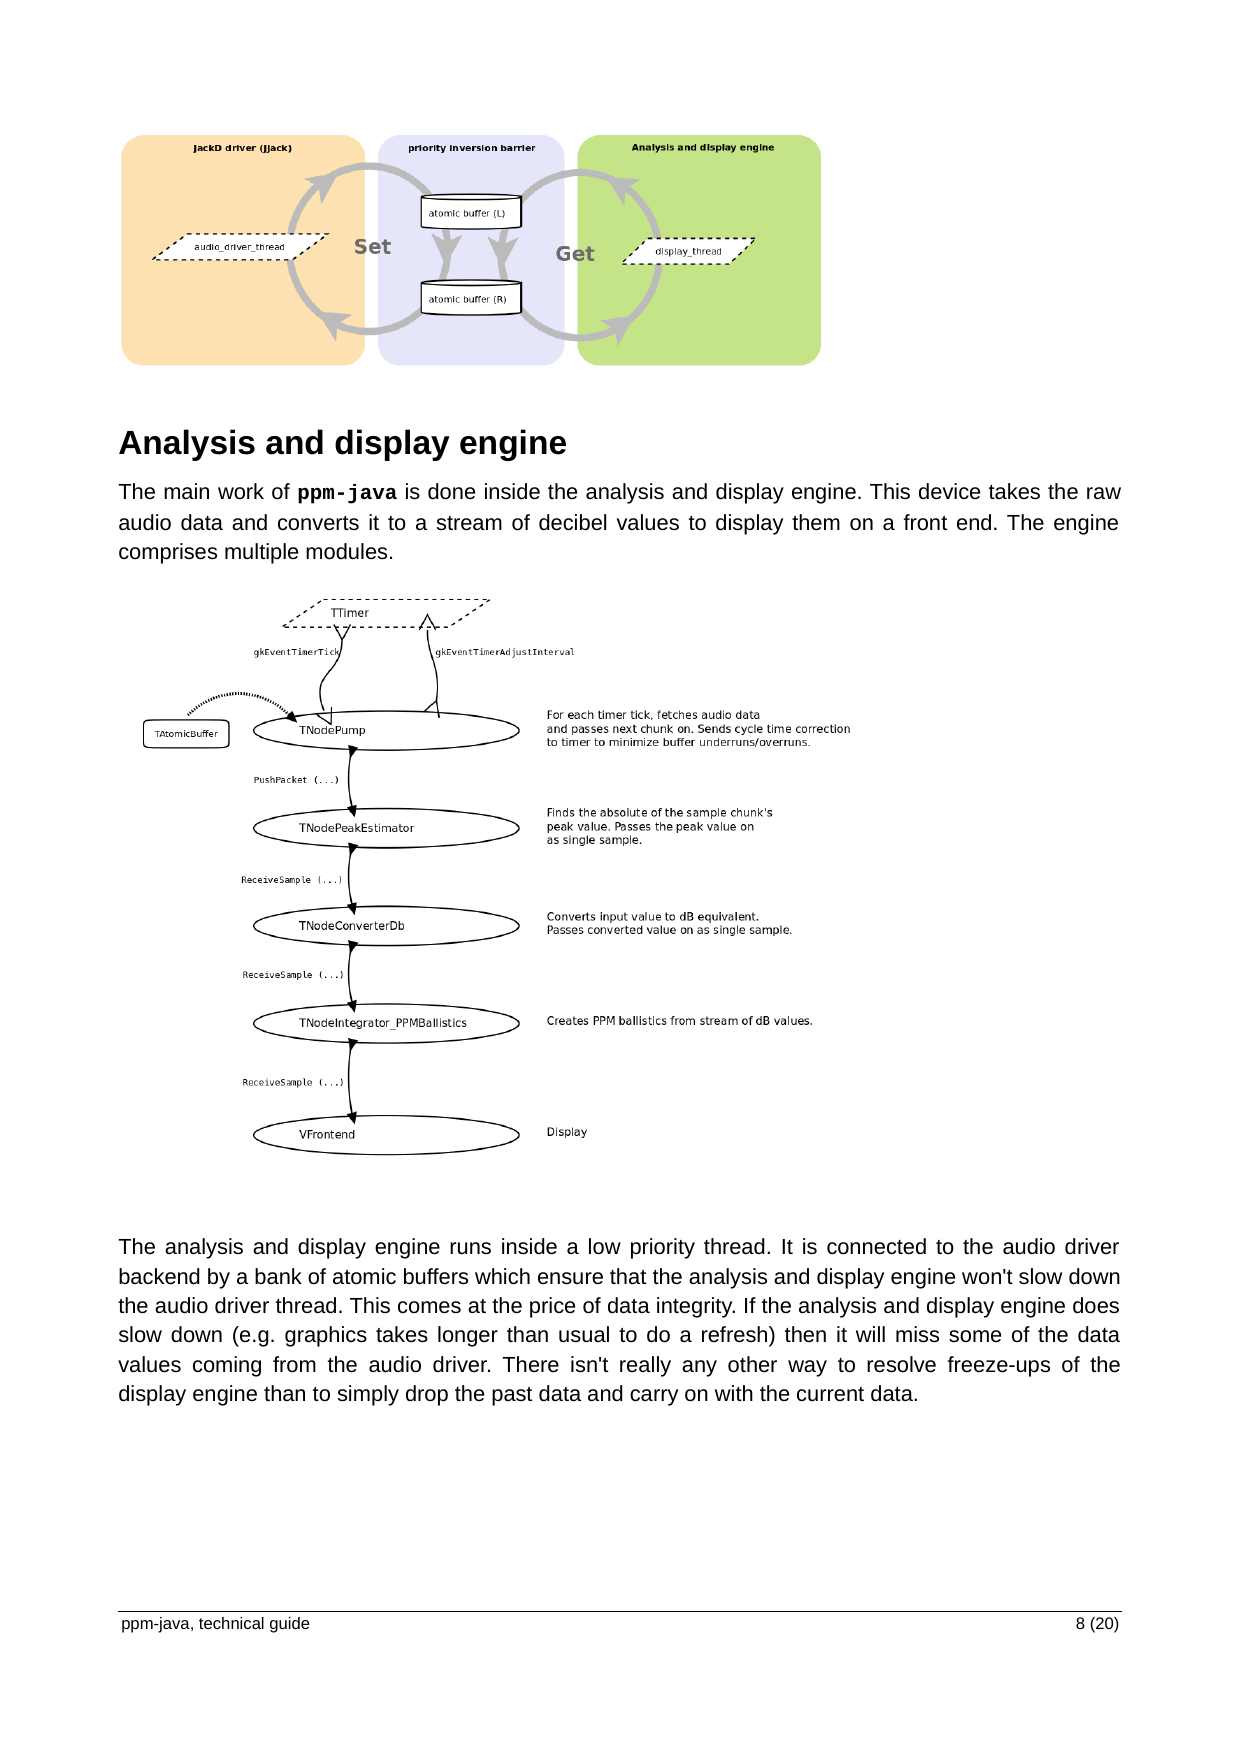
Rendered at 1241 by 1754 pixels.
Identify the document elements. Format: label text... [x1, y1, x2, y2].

text The analysis and display engine runs inside a low priority thread. It is connected to the audio driver backend by a bank of atomic buffers which ensure that the analysis and display engine won't slow down the audio driver thread. This comes at the price of data integrity. If the analysis and display engine does slow down (e.g. graphics takes longer than usual to do a refresh) then it will miss some of the data values coming from the audio driver. There isn't really any other way to resolve freeze-ups of the display engine than to simply drop the past data and carry on with the current data. [118, 1171, 1122, 1406]
picture [127, 583, 851, 1171]
text The main work of ppm-java is done inside the analysis and display engine. This device takes the raw audio data and converts it to a stream of decibel values to display them on a front end. The engine comprises multiple modules. [118, 479, 1122, 564]
subtitle Analysis and display engine [118, 118, 1122, 462]
picture [121, 135, 823, 366]
